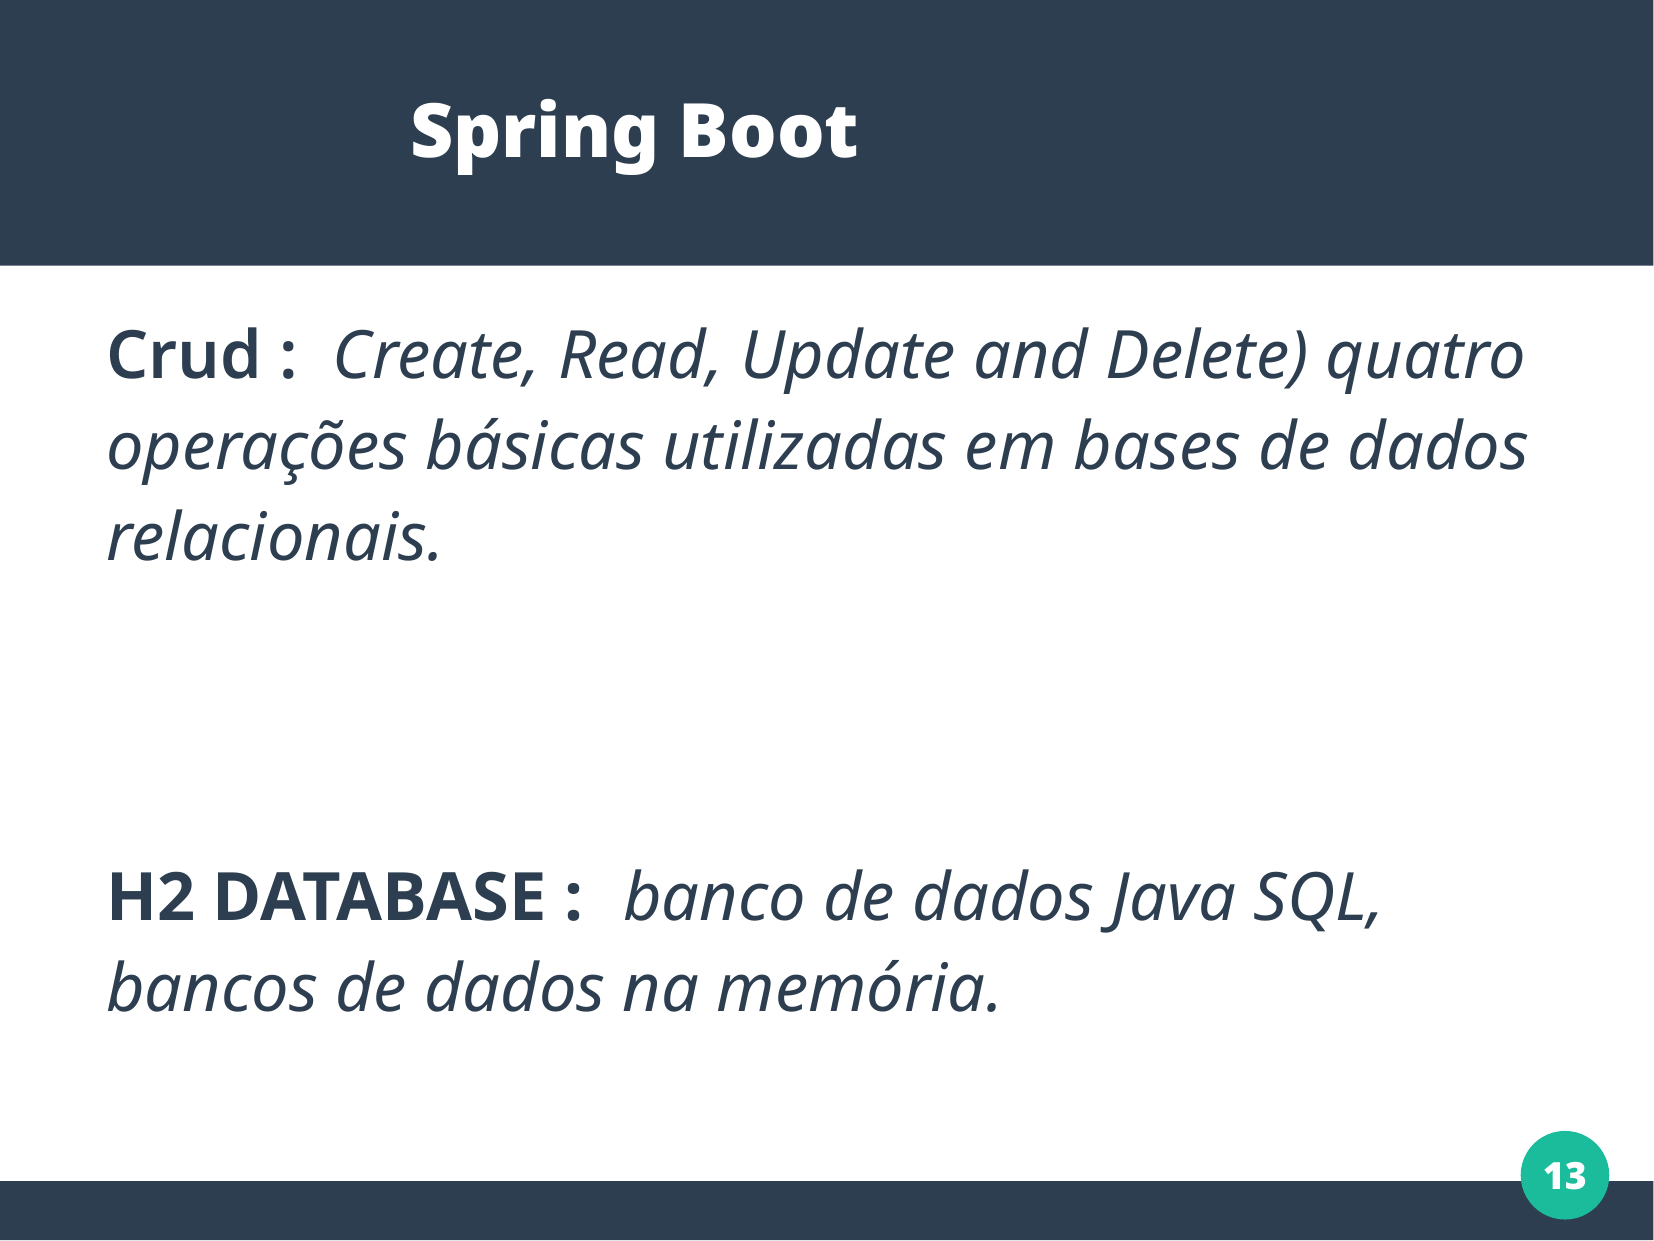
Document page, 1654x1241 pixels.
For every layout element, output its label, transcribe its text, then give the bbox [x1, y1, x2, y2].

list Crud : Create, Read, Update and Delete) quatro operações básicas utilizadas em bases de dados relacionais. H2 DATABASE : banco de dados Java SQL, bancos de dados na memória. [35, 307, 1571, 1134]
title Spring Boot [59, 49, 1595, 207]
